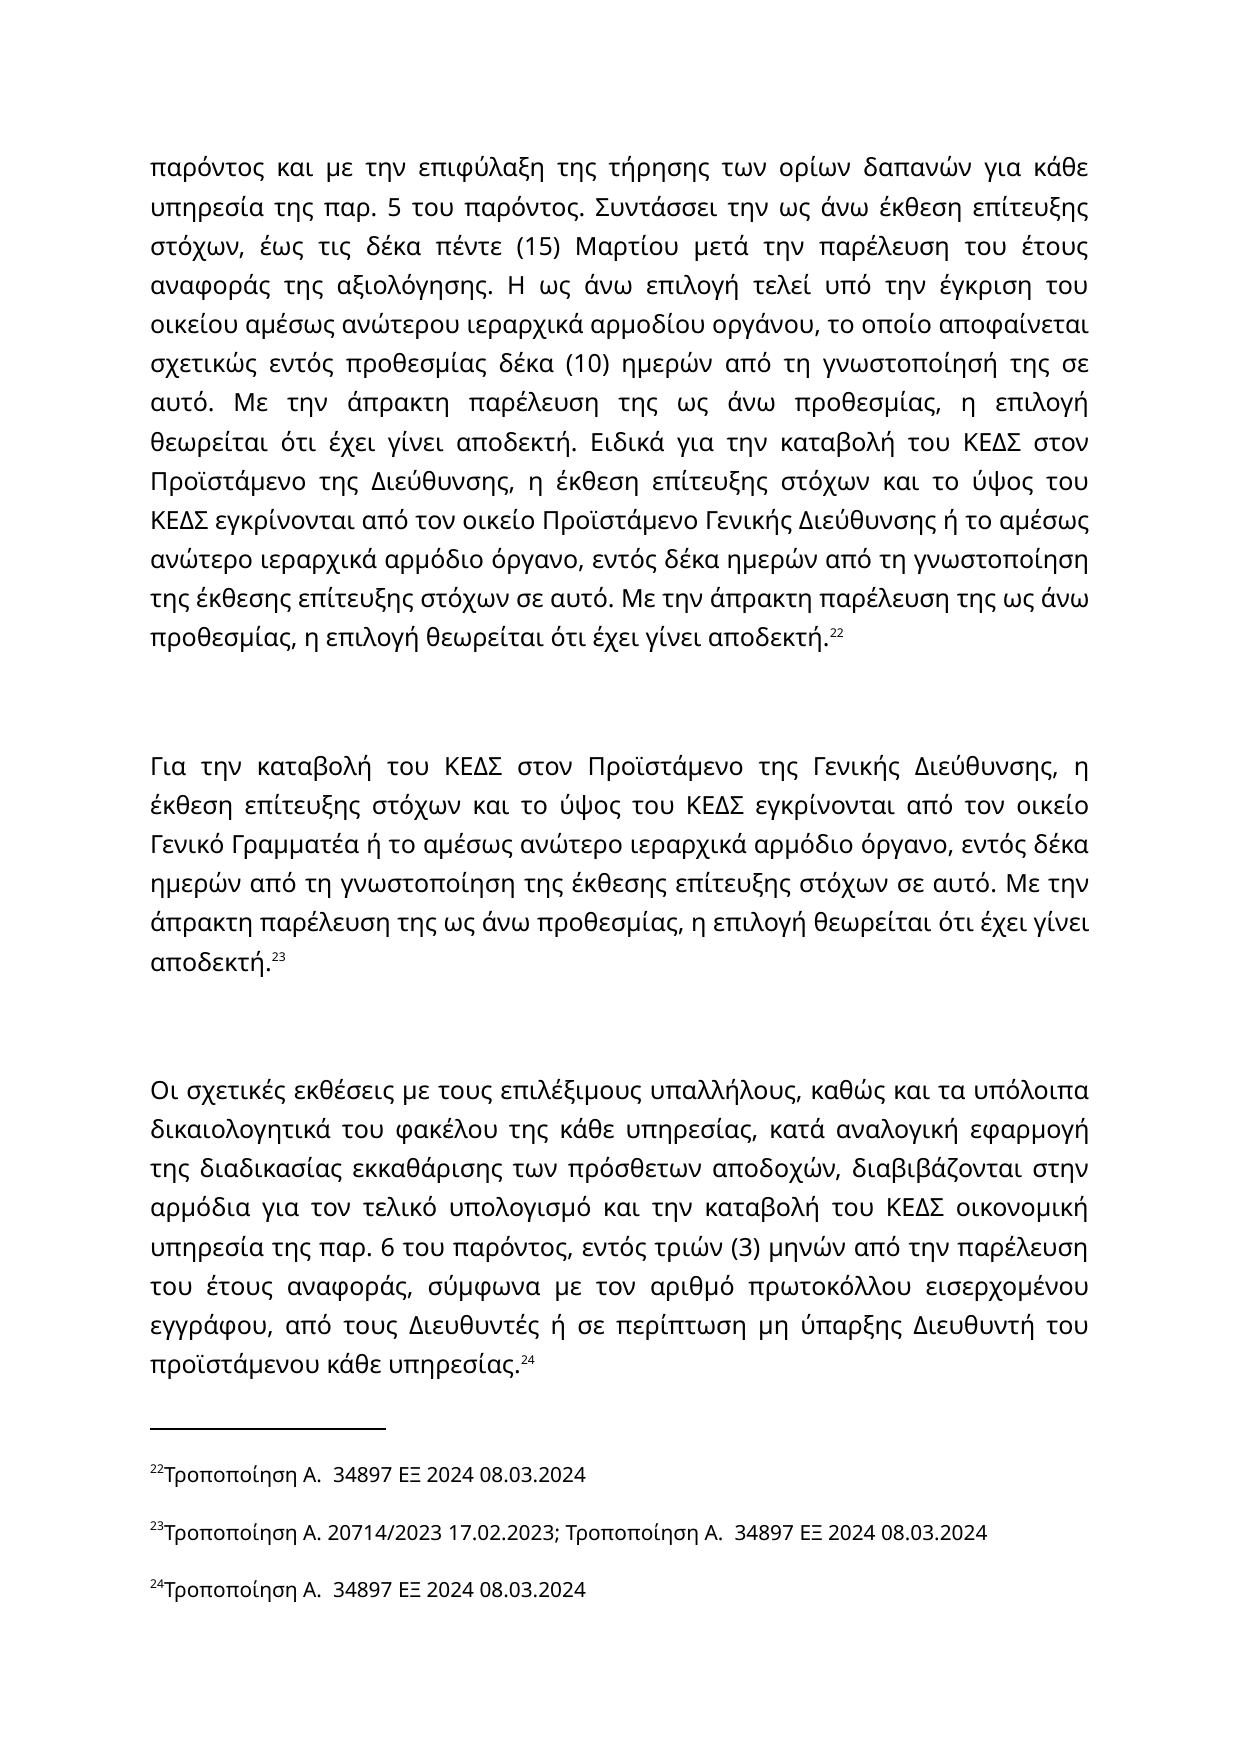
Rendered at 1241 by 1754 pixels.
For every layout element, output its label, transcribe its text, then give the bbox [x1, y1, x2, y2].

text Οι σχετικές εκθέσεις με τους επιλέξιμους υπαλλήλους, καθώς και τα υπόλοιπα δικαιολογητικά του φακέλου της κάθε υπηρεσίας, κατά αναλογική εφαρμογή της διαδικασίας εκκαθάρισης των πρόσθετων αποδοχών, διαβιβάζονται στην αρμόδια για τον τελικό υπολογισμό και την καταβολή του ΚΕΔΣ οικονομική υπηρεσία της παρ. 6 του παρόντος, εντός τριών (3) μηνών από την παρέλευση του έτους αναφοράς, σύμφωνα με τον αριθμό πρωτοκόλλου εισερχομένου εγγράφου, από τους Διευθυντές ή σε περίπτωση μη ύπαρξης Διευθυντή του προϊστάμενου κάθε υπηρεσίας. [150, 1072, 1090, 1381]
text Τροποποίηση A. 34897 ΕΞ 2024 08.03.2024 [150, 1576, 1090, 1604]
text Τροποποίηση A. 20714/2023 17.02.2023; Τροποποίηση A. 34897 ΕΞ 2024 08.03.2024 [150, 1518, 1090, 1546]
text παρόντος και με την επιφύλαξη της τήρησης των ορίων δαπανών για κάθε υπηρεσία της παρ. 5 του παρόντος. Συντάσσει την ως άνω έκθεση επίτευξης στόχων, έως τις δέκα πέντε (15) Μαρτίου μετά την παρέλευση του έτους αναφοράς της αξιολόγησης. Η ως άνω επιλογή τελεί υπό την έγκριση του οικείου αμέσως ανώτερου ιεραρχικά αρμοδίου οργάνου, το οποίο αποφαίνεται σχετικώς εντός προθεσμίας δέκα (10) ημερών από τη γνωστοποίησή της σε αυτό. Με την άπρακτη παρέλευση της ως άνω προθεσμίας, η επιλογή θεωρείται ότι έχει γίνει αποδεκτή. Ειδικά για την καταβολή του ΚΕΔΣ στον Προϊστάμενο της Διεύθυνσης, η έκθεση επίτευξης στόχων και το ύψος του ΚΕΔΣ εγκρίνονται από τον οικείο Προϊστάμενο Γενικής Διεύθυνσης ή το αμέσως ανώτερο ιεραρχικά αρμόδιο όργανο, εντός δέκα ημερών από τη γνωστοποίηση της έκθεσης επίτευξης στόχων σε αυτό. Με την άπρακτη παρέλευση της ως άνω προθεσμίας, η επιλογή θεωρείται ότι έχει γίνει αποδεκτή. [150, 150, 1090, 654]
text Τροποποίηση A. 34897 ΕΞ 2024 08.03.2024 [150, 1460, 1090, 1489]
text Για την καταβολή του ΚΕΔΣ στον Προϊστάμενο της Γενικής Διεύθυνσης, η έκθεση επίτευξης στόχων και το ύψος του ΚΕΔΣ εγκρίνονται από τον οικείο Γενικό Γραμματέα ή το αμέσως ανώτερο ιεραρχικά αρμόδιο όργανο, εντός δέκα ημερών από τη γνωστοποίηση της έκθεσης επίτευξης στόχων σε αυτό. Με την άπρακτη παρέλευση της ως άνω προθεσμίας, η επιλογή θεωρείται ότι έχει γίνει αποδεκτή. [150, 748, 1090, 978]
